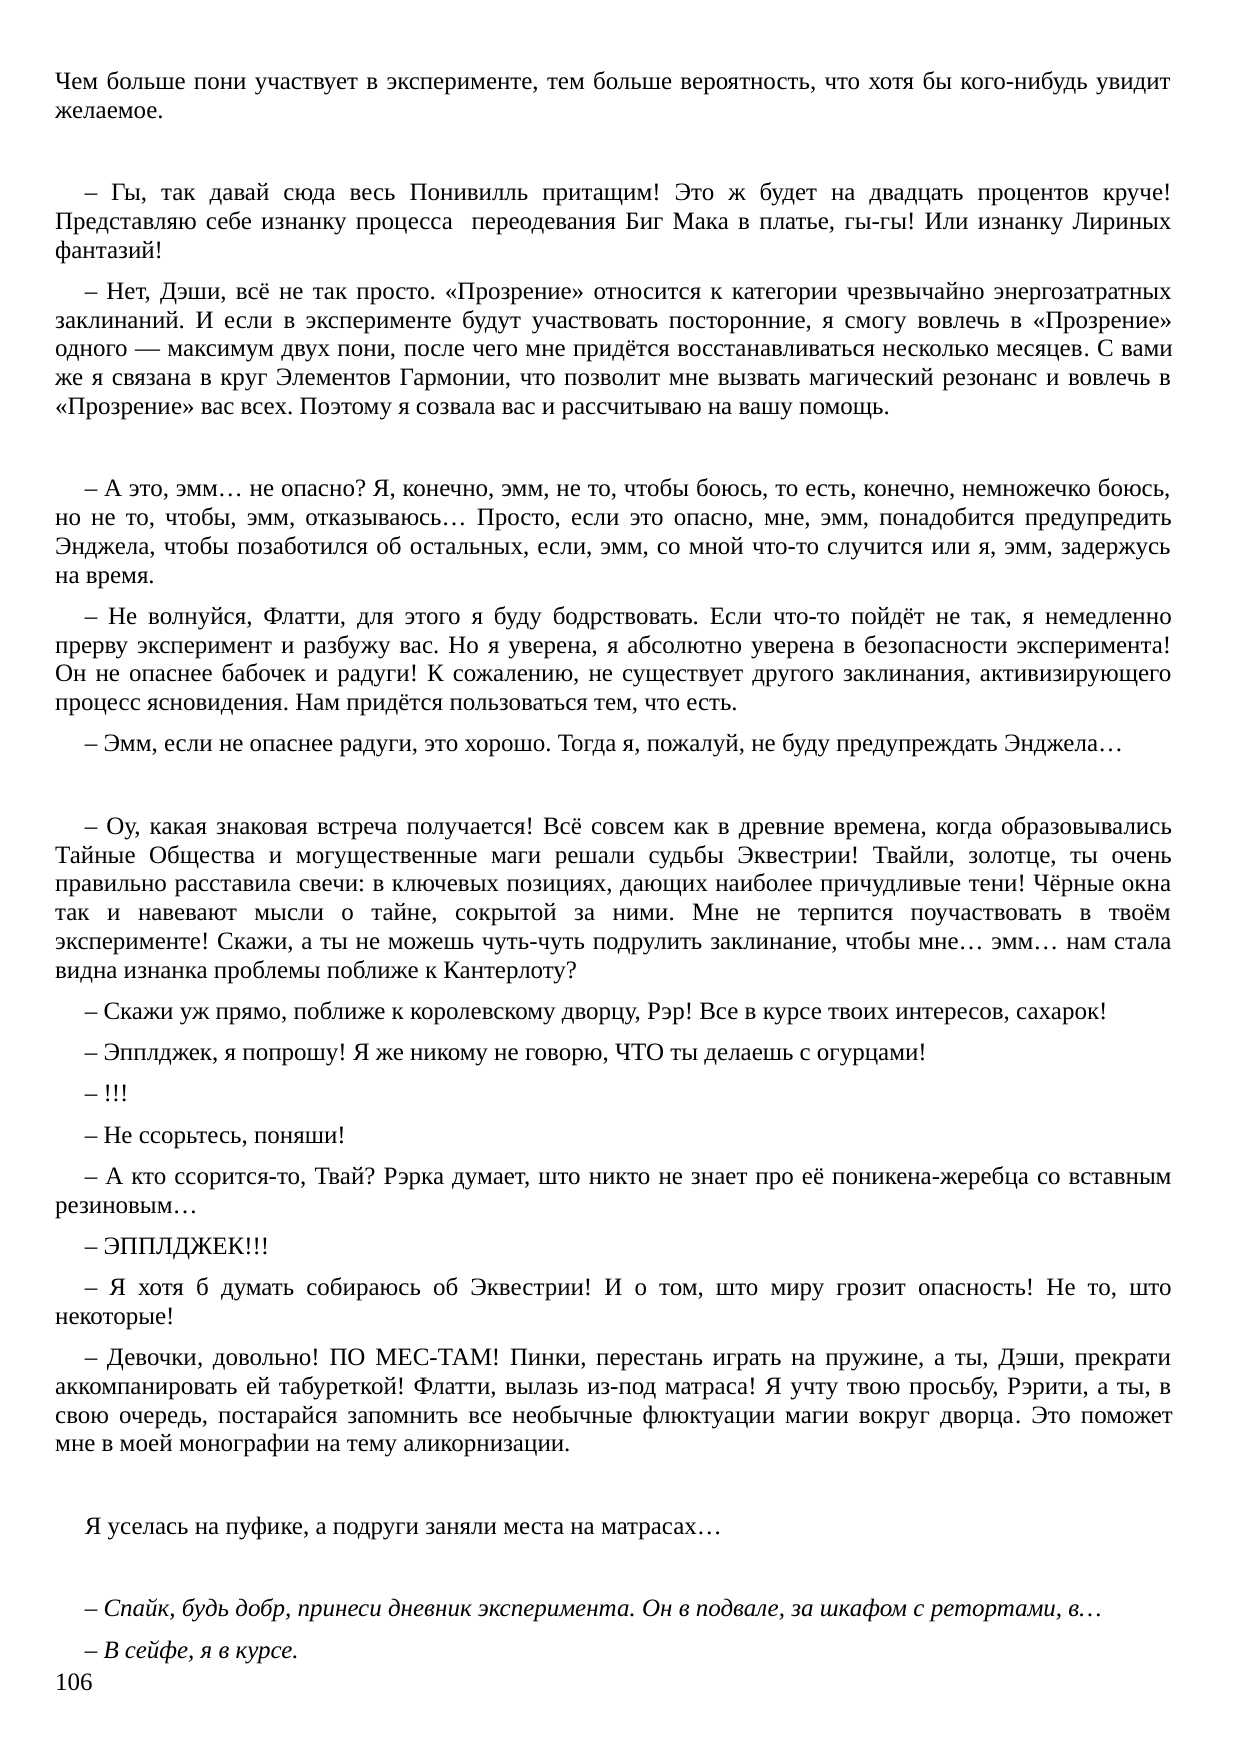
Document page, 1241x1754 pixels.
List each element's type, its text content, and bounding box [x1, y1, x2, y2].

text Чем больше пони участвует в эксперименте, тем больше вероятность, что хотя бы кого-нибудь увидит желаемое. [55, 66, 1173, 123]
text – ЭППЛДЖЕК!!! [55, 1231, 1173, 1260]
text – Не ссорьтесь, поняши! [55, 1120, 1173, 1148]
text – Спайк, будь добр, принеси дневник эксперимента. Он в подвале, за шкафом с ретортами, в… [55, 1593, 1173, 1622]
text – А кто ссорится-то, Твай? Рэрка думает, што никто не знает про её поникена-жеребца со вставным резиновым… [55, 1161, 1173, 1218]
text – А это, эмм… не опасно? Я, конечно, эмм, не то, чтобы боюсь, то есть, конечно, немножечко боюсь, но не то, чтобы, эмм, отказываюсь… Просто, если это опасно, мне, эмм, понадобится предупредить Энджела, чтобы позаботился об остальных, если, эмм, со мной что-то случится или я, эмм, задержусь на время. [55, 473, 1173, 588]
text – Не волнуйся, Флатти, для этого я буду бодрствовать. Если что-то пойдёт не так, я немедленно прерву эксперимент и разбужу вас. Но я уверена, я абсолютно уверена в безопасности эксперимента! Он не опаснее бабочек и радуги! К сожалению, не существует другого заклинания, активизирующего процесс ясновидения. Нам придётся пользоваться тем, что есть. [55, 601, 1173, 716]
text – !!! [55, 1078, 1173, 1107]
text – Я хотя б думать собираюсь об Эквестрии! И о том, што миру грозит опасность! Не то, што некоторые! [55, 1272, 1173, 1330]
text – Эпплджек, я попрошу! Я же никому не говорю, ЧТО ты делаешь с огурцами! [55, 1037, 1173, 1066]
text – Гы, так давай сюда весь Понивилль притащим! Это ж будет на двадцать процентов круче! Представляю себе изнанку процесса переодевания Биг Мака в платье, гы-гы! Или изнанку Лириных фантазий! [55, 177, 1173, 263]
text Я уселась на пуфике, а подруги заняли места на матрасах… [55, 1511, 1173, 1540]
text – Скажи уж прямо, поближе к королевскому дворцу, Рэр! Все в курсе твоих интересов, сахарок! [55, 996, 1173, 1025]
text – Эмм, если не опаснее радуги, это хорошо. Тогда я, пожалуй, не буду предупреждать Энджела… [55, 728, 1173, 757]
text – Нет, Дэши, всё не так просто. «Прозрение» относится к категории чрезвычайно энергозатратных заклинаний. И если в эксперименте будут участвовать посторонние, я смогу вовлечь в «Прозрение» одного — максимум двух пони, после чего мне придётся восстанавливаться несколько месяцев. С вами же я связана в круг Элементов Гармонии, что позволит мне вызвать магический резонанс и вовлечь в «Прозрение» вас всех. Поэтому я созвала вас и рассчитываю на вашу помощь. [55, 276, 1173, 420]
text – Девочки, довольно! ПО МЕС-ТАМ! Пинки, перестань играть на пружине, а ты, Дэши, прекрати аккомпанировать ей табуреткой! Флатти, вылазь из-под матраса! Я учту твою просьбу, Рэрити, а ты, в свою очередь, постарайся запомнить все необычные флюктуации магии вокруг дворца. Это поможет мне в моей монографии на тему аликорнизации. [55, 1342, 1173, 1457]
text – В сейфе, я в курсе. [55, 1635, 1173, 1663]
text – Оу, какая знаковая встреча получается! Всё совсем как в древние времена, когда образовывались Тайные Общества и могущественные маги решали судьбы Эквестрии! Твайли, золотце, ты очень правильно расставила свечи: в ключевых позициях, дающих наиболее причудливые тени! Чёрные окна так и навевают мысли о тайне, сокрытой за ними. Мне не терпится поучаствовать в твоём эксперименте! Скажи, а ты не можешь чуть-чуть подрулить заклинание, чтобы мне… эмм… нам стала видна изнанка проблемы поближе к Кантерлоту? [55, 811, 1173, 983]
